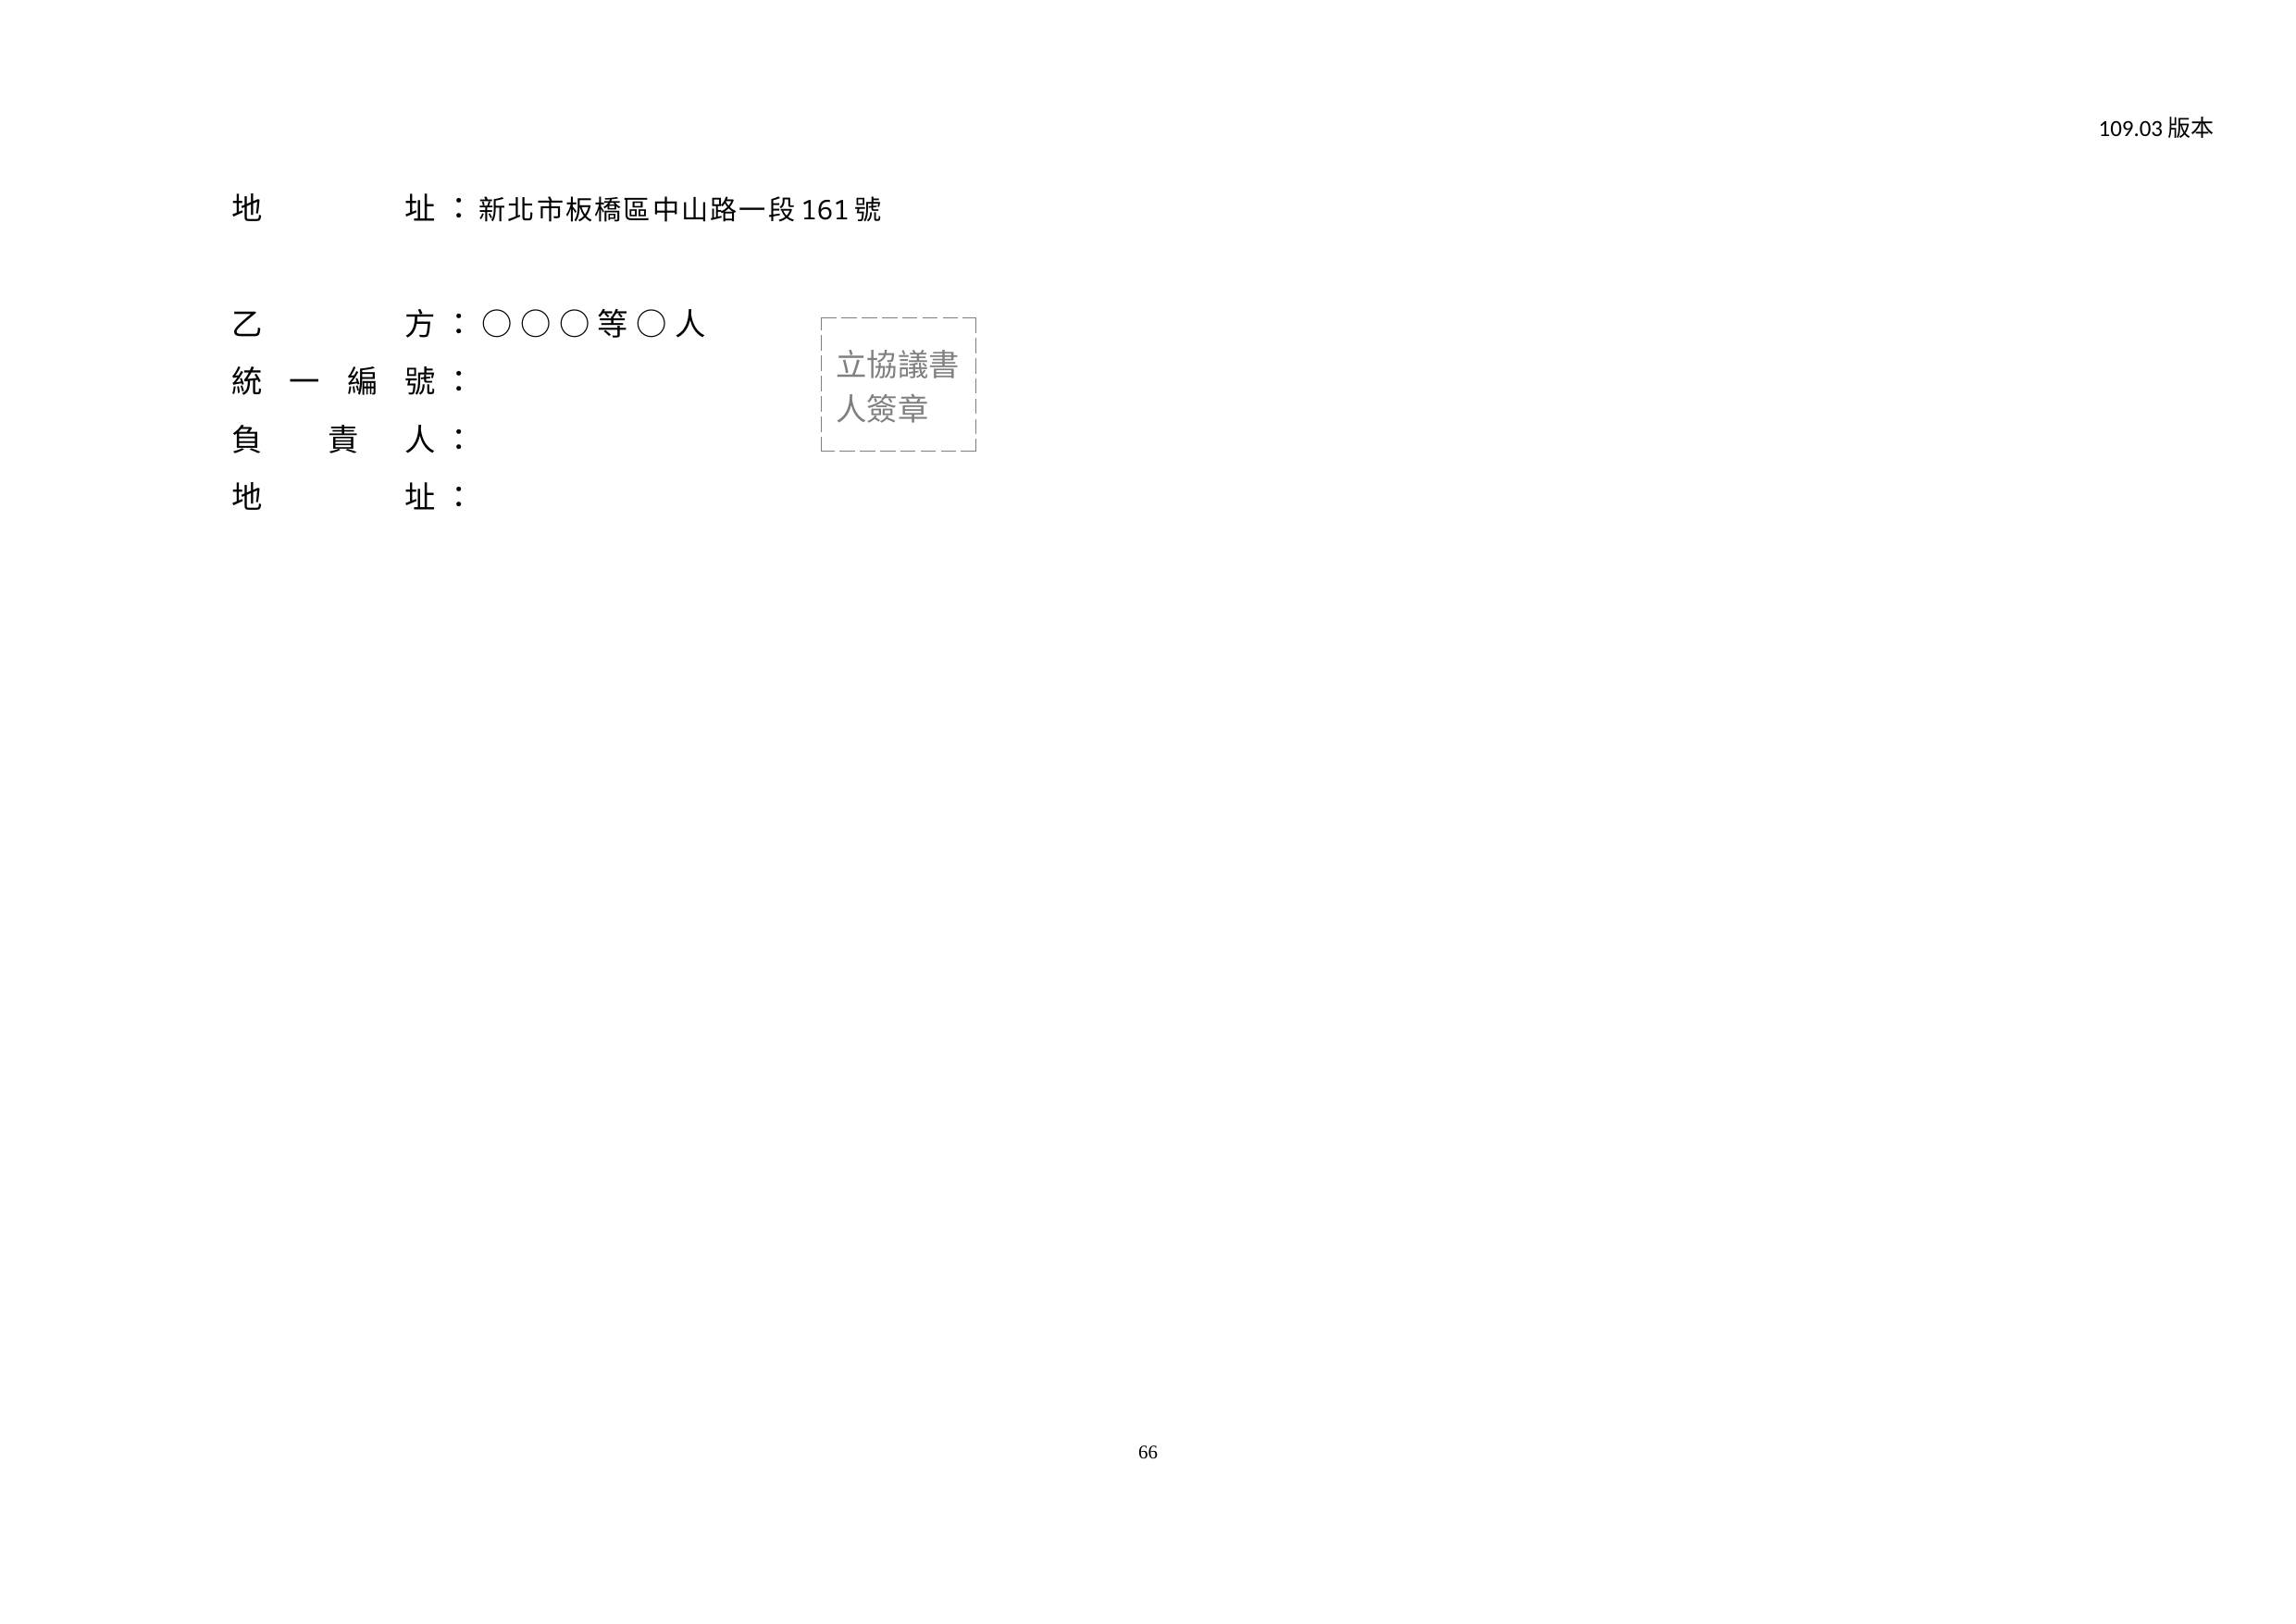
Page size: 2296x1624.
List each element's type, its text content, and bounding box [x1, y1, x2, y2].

text 地 址： [221, 456, 1127, 514]
text 立協議書人簽章 [836, 340, 962, 429]
text 地 址：新北市板橋區中山路一段161號 [221, 167, 1127, 225]
text [976, 341, 1127, 399]
text 負 責 人： [221, 399, 1127, 456]
text 統 一 編 號： [221, 341, 821, 399]
text 乙 方：○○○等○人 [221, 283, 1127, 452]
